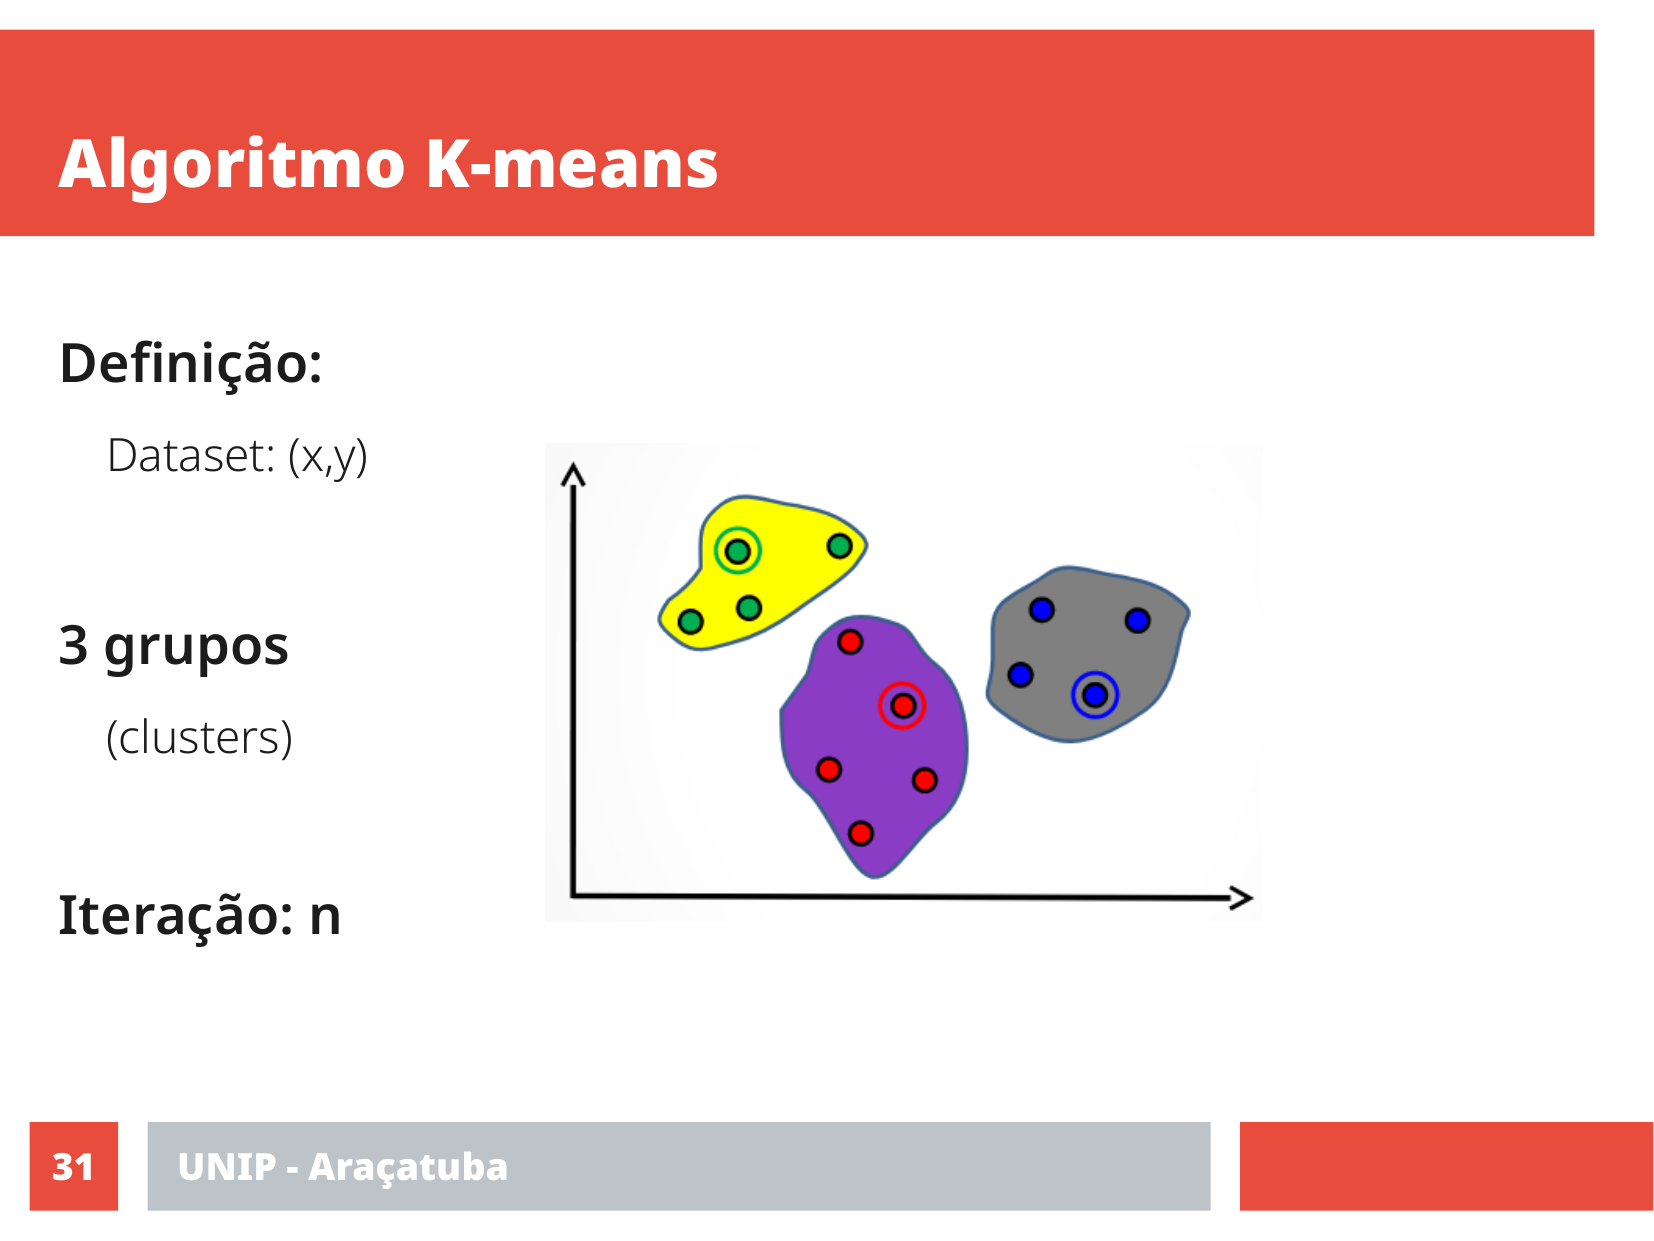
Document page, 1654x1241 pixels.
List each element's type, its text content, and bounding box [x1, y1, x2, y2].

title Algoritmo K-means [59, 59, 1595, 207]
list Definição: Dataset: (x,y) 3 grupos (clusters) Iteração: n [59, 324, 1565, 1093]
